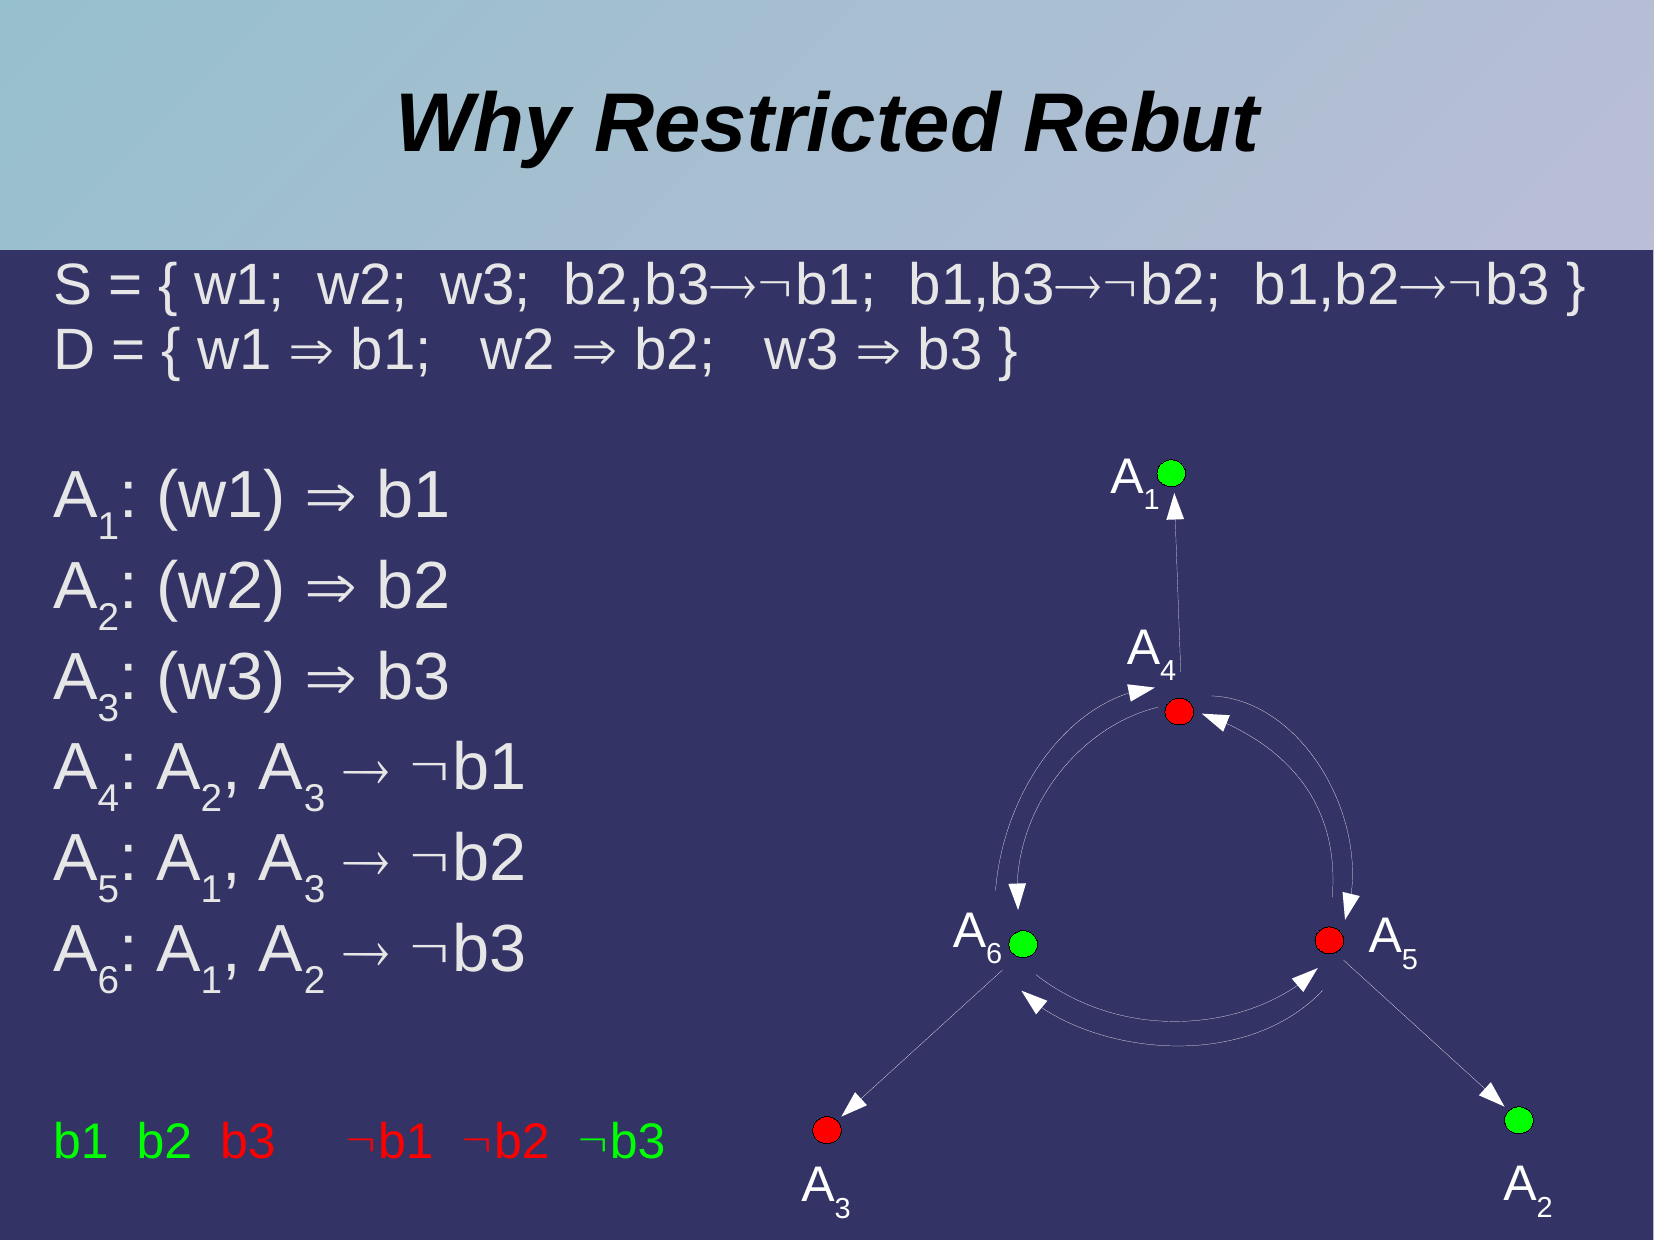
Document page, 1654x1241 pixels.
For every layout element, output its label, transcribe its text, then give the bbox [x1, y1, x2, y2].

text_box [812, 1116, 842, 1144]
text_box [1314, 926, 1344, 954]
text_box A2 [1503, 1155, 1553, 1224]
title Why Restricted Rebut [121, 19, 1534, 227]
text_box A1 [1110, 448, 1160, 516]
list S = { w1; w2; w3; b2,b3¬b1; b1,b3¬b2; b1,b2¬b3 } D = { w1 ⇒ b1; w2 ⇒ b2; w3 ⇒ b3 } A1: (w1) ⇒ b1 A2: (w2) ⇒ b2 A3: (w3) ⇒ b3 A4: A2, A3  ¬b1 A5: A1, A3  ¬b2 A6: A1, A2  ¬b3 b1 b2 b3 ¬b1 ¬b2 ¬b3 [53, 252, 1619, 1241]
text_box [1008, 930, 1038, 958]
text_box [1164, 698, 1194, 725]
text_box A3 [801, 1156, 852, 1225]
text_box A5 [1368, 907, 1419, 976]
text_box [1156, 459, 1186, 487]
text_box [1504, 1106, 1534, 1134]
text_box A6 [952, 902, 1003, 971]
text_box A4 [1126, 618, 1177, 687]
